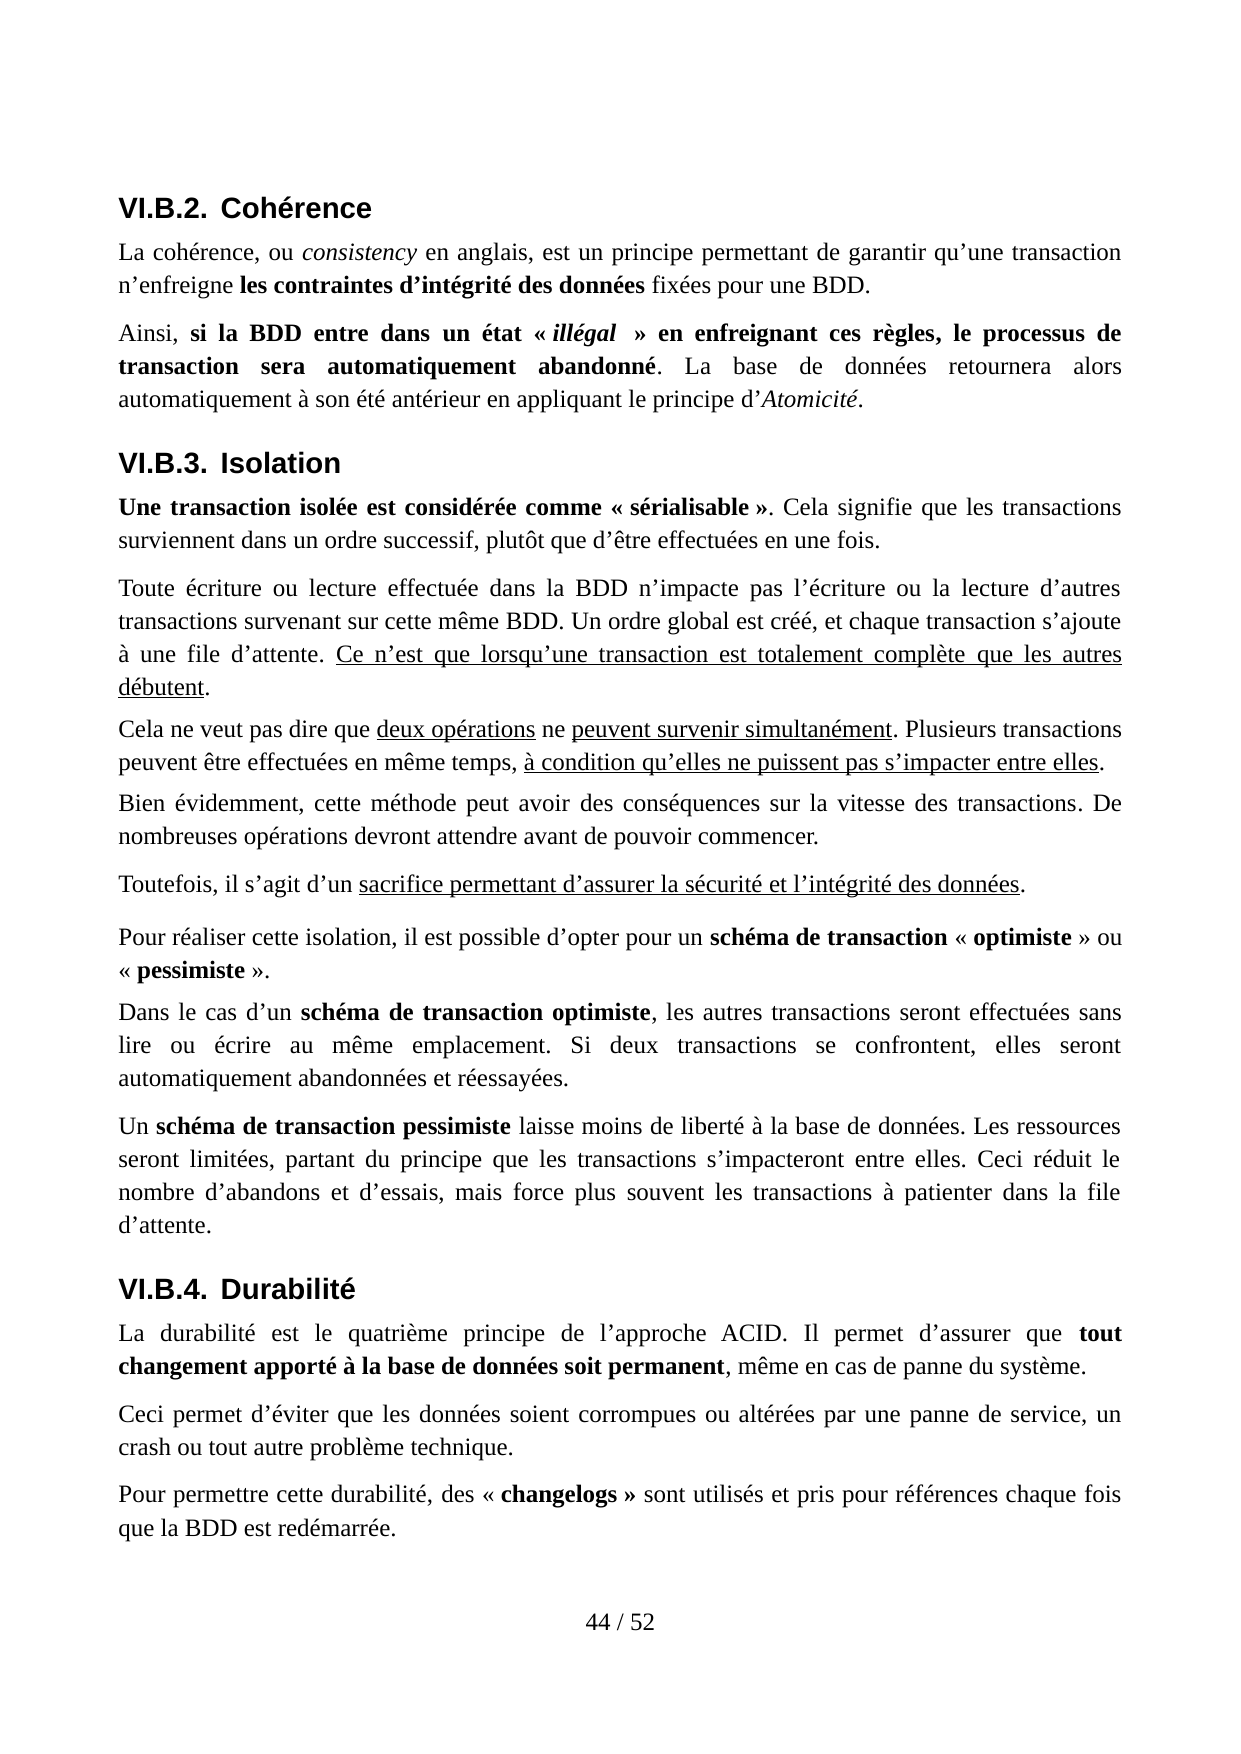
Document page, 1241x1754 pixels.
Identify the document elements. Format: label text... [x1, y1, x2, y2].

text Pour réaliser cette isolation, il est possible d’opter pour un schéma de transaction « optimiste » ou « pessimiste ». [118, 922, 1122, 984]
text La durabilité est le quatrième principe de l’approche ACID. Il permet d’assurer que tout changement apporté à la base de données soit permanent, même en cas de panne du système. [118, 1318, 1122, 1380]
text La cohérence, ou consistency en anglais, est un principe permettant de garantir qu’une transaction n’enfreigne les contraintes d’intégrité des données fixées pour une BDD. [118, 237, 1122, 299]
text Toute écriture ou lecture effectuée dans la BDD n’impacte pas l’écriture ou la lecture d’autres transactions survenant sur cette même BDD. Un ordre global est créé, et chaque transaction s’ajoute à une file d’attente. Ce n’est que lorsqu’une transaction est totalement complète que les autres débutent. [118, 573, 1122, 701]
text Ainsi, si la BDD entre dans un état « illégal » en enfreignant ces règles, le processus de transaction sera automatiquement abandonné. La base de données retournera alors automatiquement à son été antérieur en appliquant le principe d’Atomicité. [118, 318, 1122, 413]
text Cela ne veut pas dire que deux opérations ne peuvent survenir simultanément. Plusieurs transactions peuvent être effectuées en même temps, à condition qu’elles ne puissent pas s’impacter entre elles. [118, 714, 1122, 775]
text Bien évidemment, cette méthode peut avoir des conséquences sur la vitesse des transactions. De nombreuses opérations devront attendre avant de pouvoir commencer. [118, 788, 1122, 850]
text Une transaction isolée est considérée comme « sérialisable ». Cela signifie que les transactions surviennent dans un ordre successif, plutôt que d’être effectuées en une fois. [118, 492, 1122, 554]
text Un schéma de transaction pessimiste laisse moins de liberté à la base de données. Les ressources seront limitées, partant du principe que les transactions s’impacteront entre elles. Ceci réduit le nombre d’abandons et d’essais, mais force plus souvent les transactions à patienter dans la file d’attente. [118, 1111, 1122, 1239]
text Dans le cas d’un schéma de transaction optimiste, les autres transactions seront effectuées sans lire ou écrire au même emplacement. Si deux transactions se confrontent, elles seront automatiquement abandonnées et réessayées. [118, 997, 1122, 1092]
subtitle Cohérence [118, 191, 1122, 225]
subtitle Isolation [118, 446, 1122, 480]
text Toutefois, il s’agit d’un sacrifice permettant d’assurer la sécurité et l’intégrité des données. [118, 869, 1122, 898]
text Ceci permet d’éviter que les données soient corrompues ou altérées par une panne de service, un crash ou tout autre problème technique. [118, 1399, 1122, 1461]
subtitle Durabilité [118, 1272, 1122, 1306]
text Pour permettre cette durabilité, des « changelogs » sont utilisés et pris pour références chaque fois que la BDD est redémarrée. [118, 1479, 1122, 1541]
